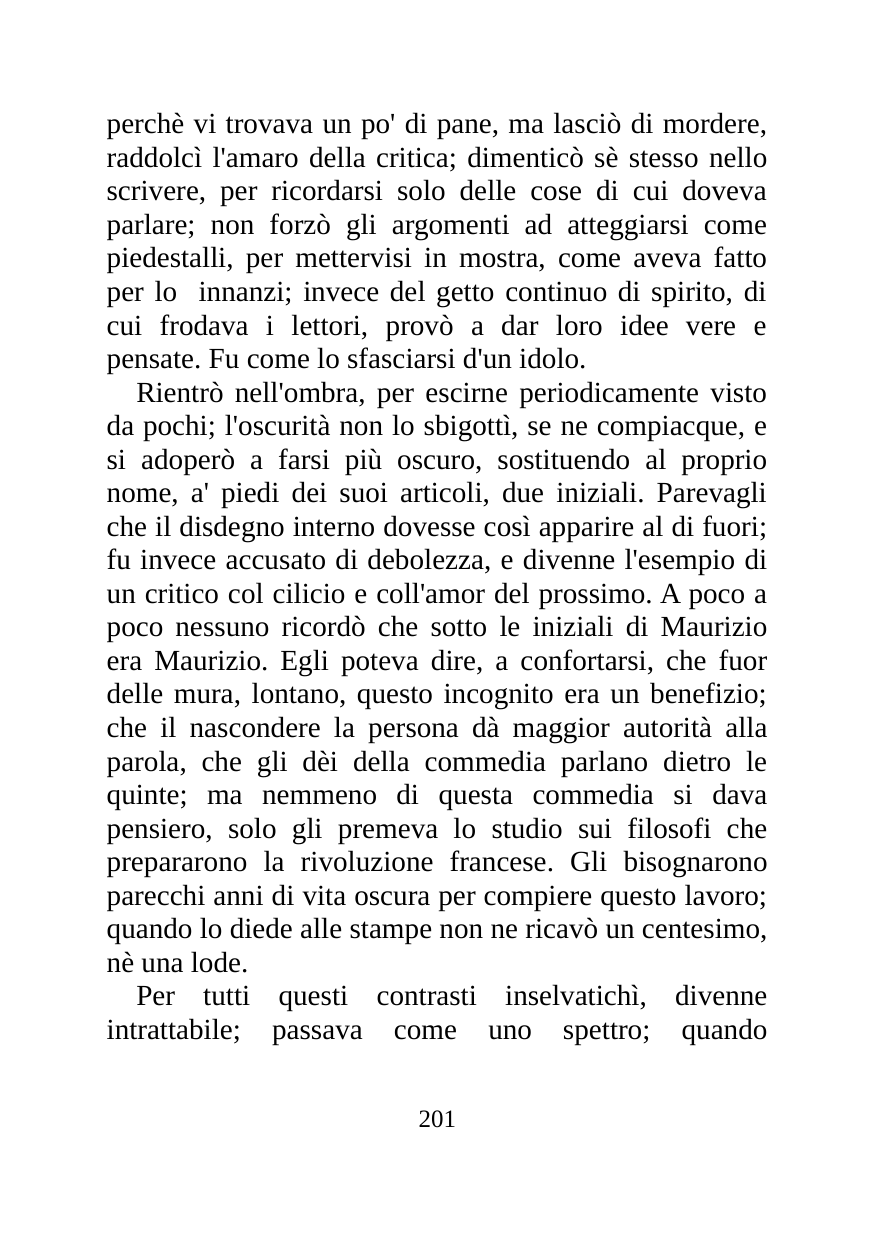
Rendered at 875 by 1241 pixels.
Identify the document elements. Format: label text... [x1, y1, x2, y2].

text Rientrò nell'ombra, per escirne periodicamente visto da pochi; l'oscurità non lo sbigottì, se ne compiacque, e si adoperò a farsi più oscuro, sostituendo al proprio nome, a' piedi dei suoi articoli, due iniziali. Parevagli che il disdegno interno dovesse così apparire al di fuori; fu invece accusato di debolezza, e divenne l'esempio di un critico col cilicio e coll'amor del prossimo. A poco a poco nessuno ricordò che sotto le iniziali di Maurizio era Maurizio. Egli poteva dire, a confortarsi, che fuor delle mura, lontano, questo incognito era un benefizio; che il nascondere la persona dà maggior autorità alla parola, che gli dèi della commedia parlano dietro le quinte; ma nemmeno di questa commedia si dava pensiero, solo gli premeva lo studio sui filosofi che prepararono la rivoluzione francese. Gli bisognarono parecchi anni di vita oscura per compiere questo lavoro; quando lo diede alle stampe non ne ricavò un centesimo, nè una lode. [106, 375, 768, 978]
text perchè vi trovava un po' di pane, ma lasciò di mordere, raddolcì l'amaro della critica; dimenticò sè stesso nello scrivere, per ricordarsi solo delle cose di cui doveva parlare; non forzò gli argomenti ad atteggiarsi come piedestalli, per mettervisi in mostra, come aveva fatto per lo innanzi; invece del getto continuo di spirito, di cui frodava i lettori, provò a dar loro idee vere e pensate. Fu come lo sfasciarsi d'un idolo. [106, 106, 768, 375]
text Per tutti questi contrasti inselvatichì, divenne intrattabile; passava come uno spettro; quando [106, 978, 768, 1046]
